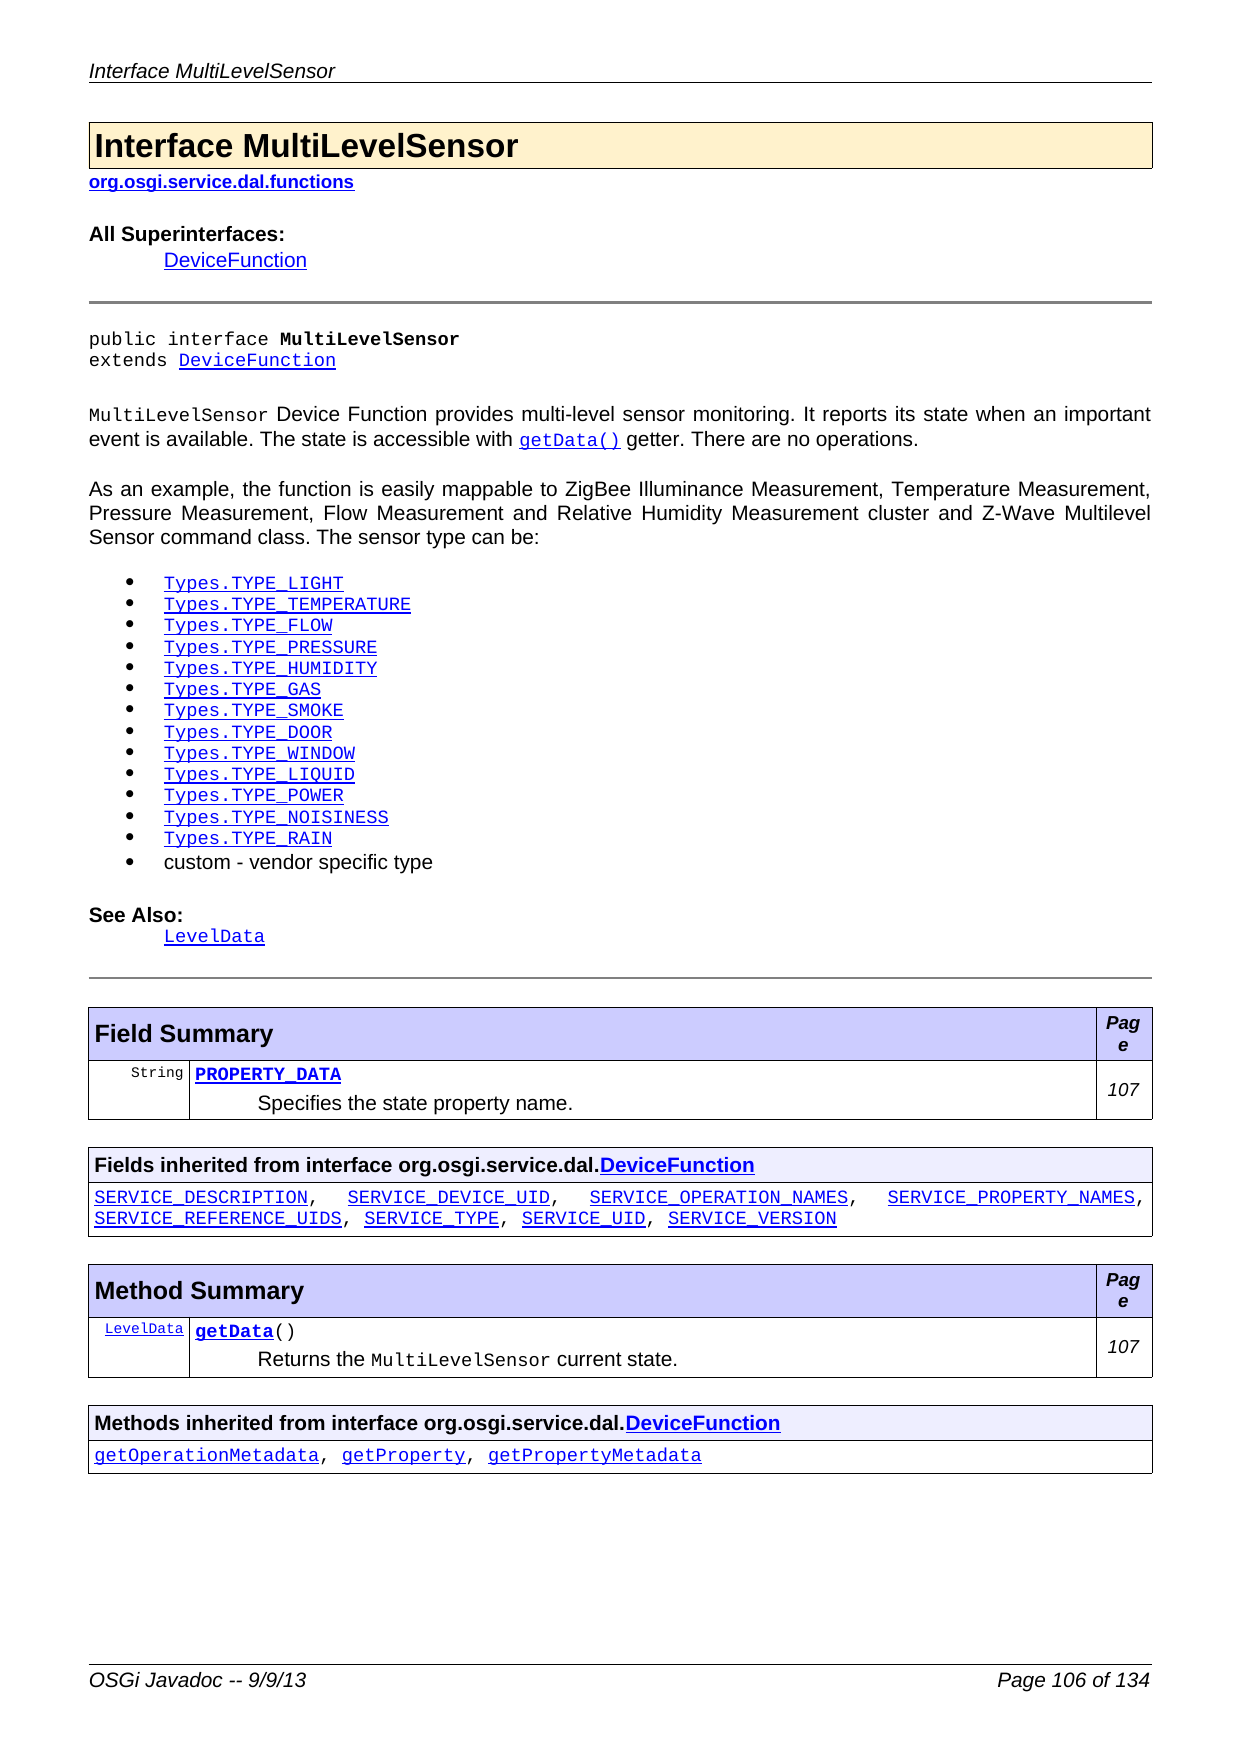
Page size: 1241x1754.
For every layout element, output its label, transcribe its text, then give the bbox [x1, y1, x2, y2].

table_cell LevelData [89, 1318, 189, 1377]
subtitle All Superinterfaces: [88, 222, 1152, 246]
list Types.TYPE_SMOKE [126, 701, 1152, 722]
list custom - vendor specific type [126, 850, 1152, 874]
list Types.TYPE_LIQUID [126, 765, 1152, 786]
table_header Method Summary [89, 1265, 1096, 1317]
subtitle Interface MultiLevelSensor [90, 123, 1152, 168]
text public interface MultiLevelSensor [88, 330, 1152, 351]
table_header Fields inherited from interface org.osgi.service.dal.DeviceFunction [89, 1148, 1152, 1182]
list Types.TYPE_POWER [126, 786, 1152, 807]
table_cell 107 [1097, 1318, 1152, 1377]
list Types.TYPE_HUMIDITY [126, 659, 1152, 680]
table_cell SERVICE_DESCRIPTION, SERVICE_DEVICE_UID, SERVICE_OPERATION_NAMES, SERVICE_PROPERTY_NAMES, SERVICE_REFERENCE_UIDS, SERVICE_TYPE, SERVICE_UID, SERVICE_VERSION [89, 1183, 1152, 1236]
text org.osgi.service.dal.functions [88, 171, 1152, 193]
text LevelData [163, 927, 1152, 948]
table_cell PROPERTY_DATA Specifies the state property name. [190, 1061, 1096, 1119]
list Types.TYPE_WINDOW [126, 744, 1152, 765]
list Types.TYPE_GAS [126, 680, 1152, 701]
table_header Page [1097, 1265, 1152, 1317]
list Types.TYPE_RAIN [126, 829, 1152, 850]
table_cell getData() Returns the MultiLevelSensor current state. [190, 1318, 1096, 1377]
text MultiLevelSensor Device Function provides multi-level sensor monitoring. It reports its state when an important event is available. The state is accessible with getData() getter. There are no operations. [88, 401, 1152, 452]
table_header Methods inherited from interface org.osgi.service.dal.DeviceFunction [89, 1406, 1152, 1440]
table_cell 107 [1097, 1061, 1152, 1119]
list Types.TYPE_NOISINESS [126, 807, 1152, 829]
list Types.TYPE_TEMPERATURE [126, 595, 1152, 616]
table_header Field Summary [89, 1008, 1096, 1060]
table_cell getOperationMetadata, getProperty, getPropertyMetadata [89, 1441, 1152, 1473]
text As an example, the function is easily mappable to ZigBee Illuminance Measurement, Temperature Measurement, Pressure Measurement, Flow Measurement and Relative Humidity Measurement cluster and Z-Wave Multilevel Sensor command class. The sensor type can be: [88, 477, 1152, 549]
list Types.TYPE_PRESSURE [126, 637, 1152, 659]
text extends DeviceFunction [88, 351, 1152, 372]
table_cell String [89, 1061, 189, 1119]
text DeviceFunction [163, 248, 1152, 272]
list Types.TYPE_FLOW [126, 616, 1152, 637]
list Types.TYPE_LIGHT [126, 574, 1152, 595]
text See Also: [88, 903, 1152, 927]
list Types.TYPE_DOOR [126, 722, 1152, 744]
table_header Page [1097, 1008, 1152, 1060]
